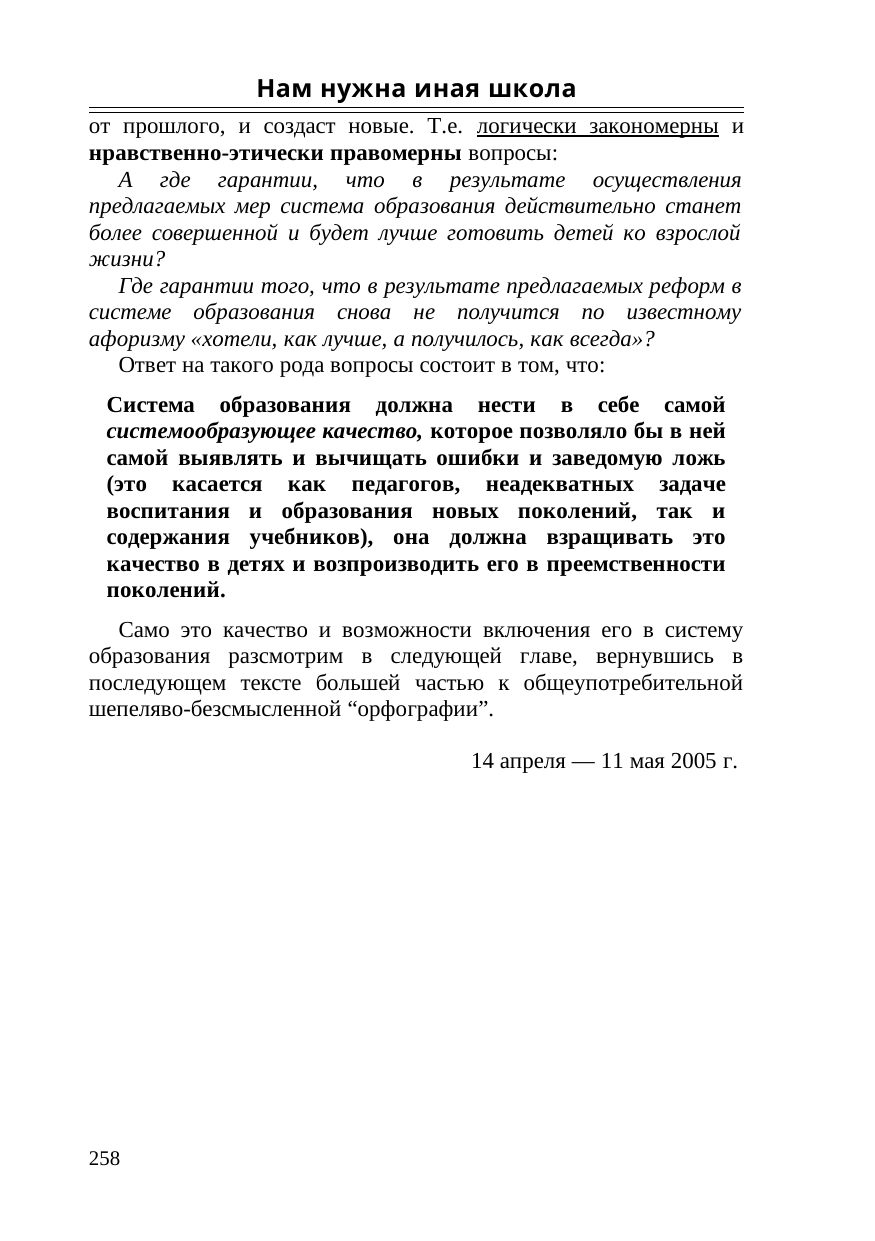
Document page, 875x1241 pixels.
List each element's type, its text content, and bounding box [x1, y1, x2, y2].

text от прошлого, и создаст новые. Т.е. логически закономерны и нравственно-этически правомерны вопросы: [89, 113, 744, 165]
text Само это качество и возможности включения его в систему образования разсмотрим в следующей главе, вернувшись в последующем тексте большей частью к общеупотребительной шепе­ляво-безсмысленной “орфо­графии”. [89, 615, 744, 722]
text Система образования должна нести в себе самой системообразующее качество, которое позволяло бы в ней самой выявлять и вычищать ошибки и заведомую ложь (это касается как педагогов, неадекватных задаче воспитания и образования новых поколений, так и содержания учебников), она должна взращивать это качество в детях и возпроизводить его в преемственности поколений. [106, 390, 726, 603]
text Ответ на такого рода вопросы состоит в том, что: [89, 351, 744, 378]
text А где гарантии, что в результате осуществления предлагаемых мер система образования действительно станет более совершенной и будет лучше готовить детей ко взрослой жизни? [89, 165, 744, 272]
text Где гарантии того, что в результате предлагаемых реформ в системе образования снова не получится по известному афоризму «хотели, как лучше, а получилось, как всегда»? [89, 272, 744, 351]
text 14 апреля — 11 мая 2005 г. [89, 747, 744, 773]
